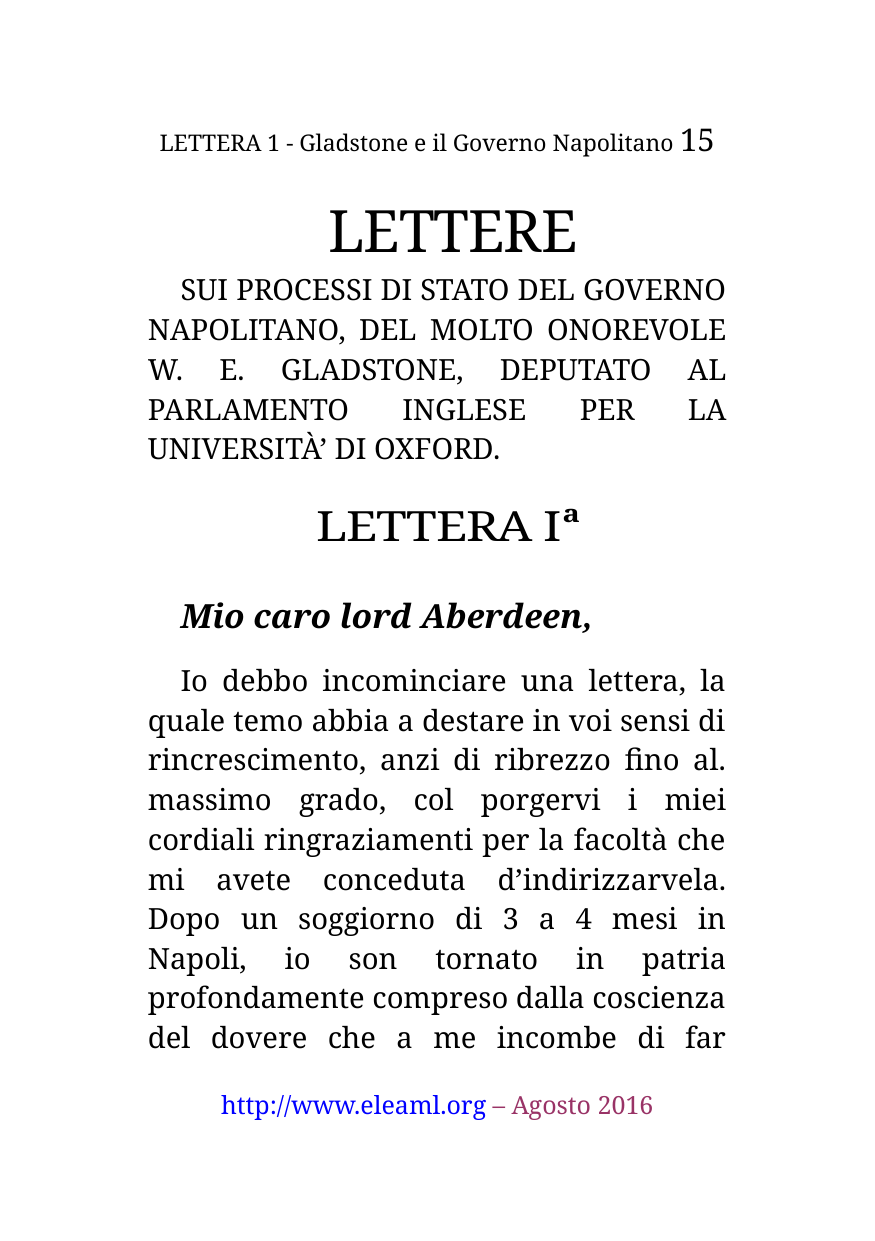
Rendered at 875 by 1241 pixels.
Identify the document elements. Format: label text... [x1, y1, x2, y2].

text LETTERE [148, 190, 726, 270]
text LETTERA Ia [148, 497, 726, 554]
text Io debbo incominciare una lettera, la quale temo abbia a destare in voi sensi di rincrescimento, anzi di ribrezzo fino al. massimo grado, col porgervi i miei cordiali ringraziamenti per la facoltà che mi avete conceduta d’indirizzarvela. Dopo un soggiorno di 3 a 4 mesi in Napoli, io son tornato in patria profondamente compreso dalla coscienza del dovere che a me incombe di far [148, 660, 726, 1057]
text SUI PROCESSI DI STATO DEL GOVERNO NAPOLITANO, DEL MOLTO ONOREVOLE W. E. GLADSTONE, DEPUTATO AL PARLAMENTO INGLESE PER LA UNIVERSITÀ’ DI OXFORD. [148, 270, 726, 468]
text Mio caro lord Aberdeen, [148, 593, 726, 639]
